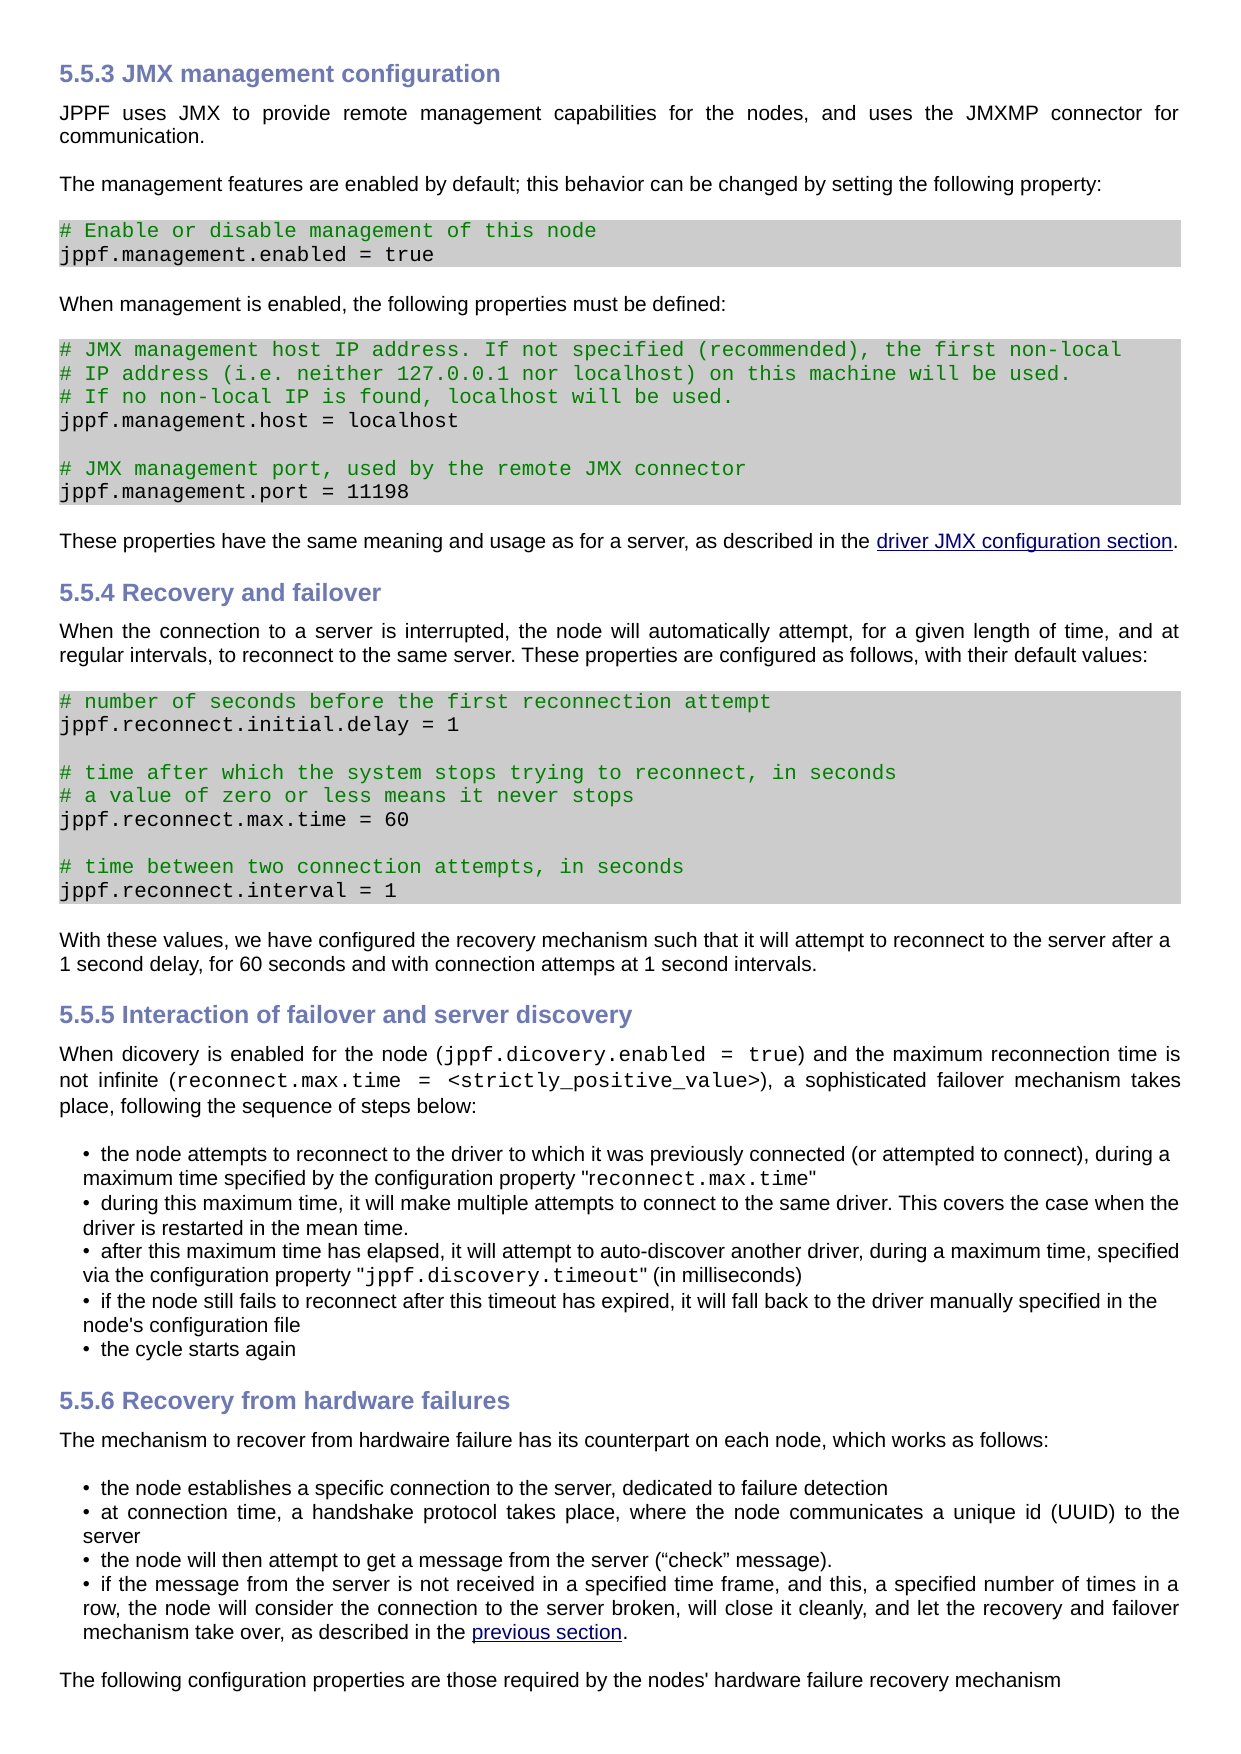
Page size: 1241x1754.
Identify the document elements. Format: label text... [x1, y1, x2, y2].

subtitle Recovery and failover [59, 578, 1181, 606]
text # Enable or disable management of this node [59, 220, 1181, 244]
subtitle JMX management configuration [59, 59, 1181, 88]
text When the connection to a server is interrupted, the node will automatically attempt, for a given length of time, and at regular intervals, to reconnect to the same server. These properties are configured as follows, with their default values: [59, 619, 1181, 667]
text With these values, we have configured the recovery mechanism such that it will attempt to reconnect to the server after a 1 second delay, for 60 seconds and with connection attemps at 1 second intervals. [59, 928, 1181, 976]
list the cycle starts again [83, 1337, 1181, 1361]
text The mechanism to recover from hardwaire failure has its counterpart on each node, which works as follows: [59, 1427, 1181, 1451]
text When dicovery is enabled for the node (jppf.dicovery.enabled = true) and the maximum reconnection time is not infinite (reconnect.max.time = <strictly_positive_value>), a sophisticated failover mechanism takes place, following the sequence of steps below: [59, 1042, 1181, 1117]
list during this maximum time, it will make multiple attempts to connect to the same driver. This covers the case when the driver is restarted in the mean time. [83, 1191, 1181, 1239]
text # JMX management host IP address. If not specified (recommended), the first non-local [59, 339, 1181, 363]
text The management features are enabled by default; this behavior can be changed by setting the following property: [59, 172, 1181, 196]
text These properties have the same meaning and usage as for a server, as described in the driver JMX configuration section. [59, 529, 1181, 553]
text jppf.management.enabled = true [59, 244, 1181, 267]
text # If no non-local IP is found, localhost will be used. jppf.management.host = localhost # JMX management port, used by the remote JMX connector jppf.management.port = 11198 [59, 387, 1181, 505]
text jppf.reconnect.max.time = 60 # time between two connection attempts, in seconds jppf.reconnect.interval = 1 [59, 809, 1181, 904]
list the node attempts to reconnect to the driver to which it was previously connected (or attempted to connect), during a maximum time specified by the configuration property "reconnect.max.time" [83, 1141, 1181, 1191]
subtitle Interaction of failover and server discovery [59, 1001, 1181, 1029]
subtitle Recovery from hardware failures [59, 1386, 1181, 1415]
text JPPF uses JMX to provide remote management capabilities for the nodes, and uses the JMXMP connector for communication. [59, 100, 1181, 148]
text # number of seconds before the first reconnection attempt jppf.reconnect.initial.delay = 1 # time after which the system stops trying to reconnect, in seconds # a value of zero or less means it never stops [59, 691, 1181, 809]
text When management is enabled, the following properties must be defined: [59, 291, 1181, 315]
list after this maximum time has elapsed, it will attempt to auto-discover another driver, during a maximum time, specified via the configuration property "jppf.discovery.timeout" (in milliseconds) [83, 1239, 1181, 1289]
list at connection time, a handshake protocol takes place, where the node communicates a unique id (UUID) to the server [83, 1499, 1181, 1547]
text # IP address (i.e. neither 127.0.0.1 nor localhost) on this machine will be used. [59, 363, 1181, 387]
text The following configuration properties are those required by the nodes' hardware failure recovery mechanism [59, 1667, 1181, 1691]
list the node will then attempt to get a message from the server (“check” message). [83, 1547, 1181, 1572]
list if the node still fails to reconnect after this timeout has expired, it will fall back to the driver manually specified in the node's configuration file [83, 1289, 1181, 1337]
list the node establishes a specific connection to the server, dedicated to failure detection [83, 1475, 1181, 1499]
list if the message from the server is not received in a specified time frame, and this, a specified number of times in a row, the node will consider the connection to the server broken, will close it cleanly, and let the recovery and failover mechanism take over, as described in the previous section. [83, 1572, 1181, 1643]
